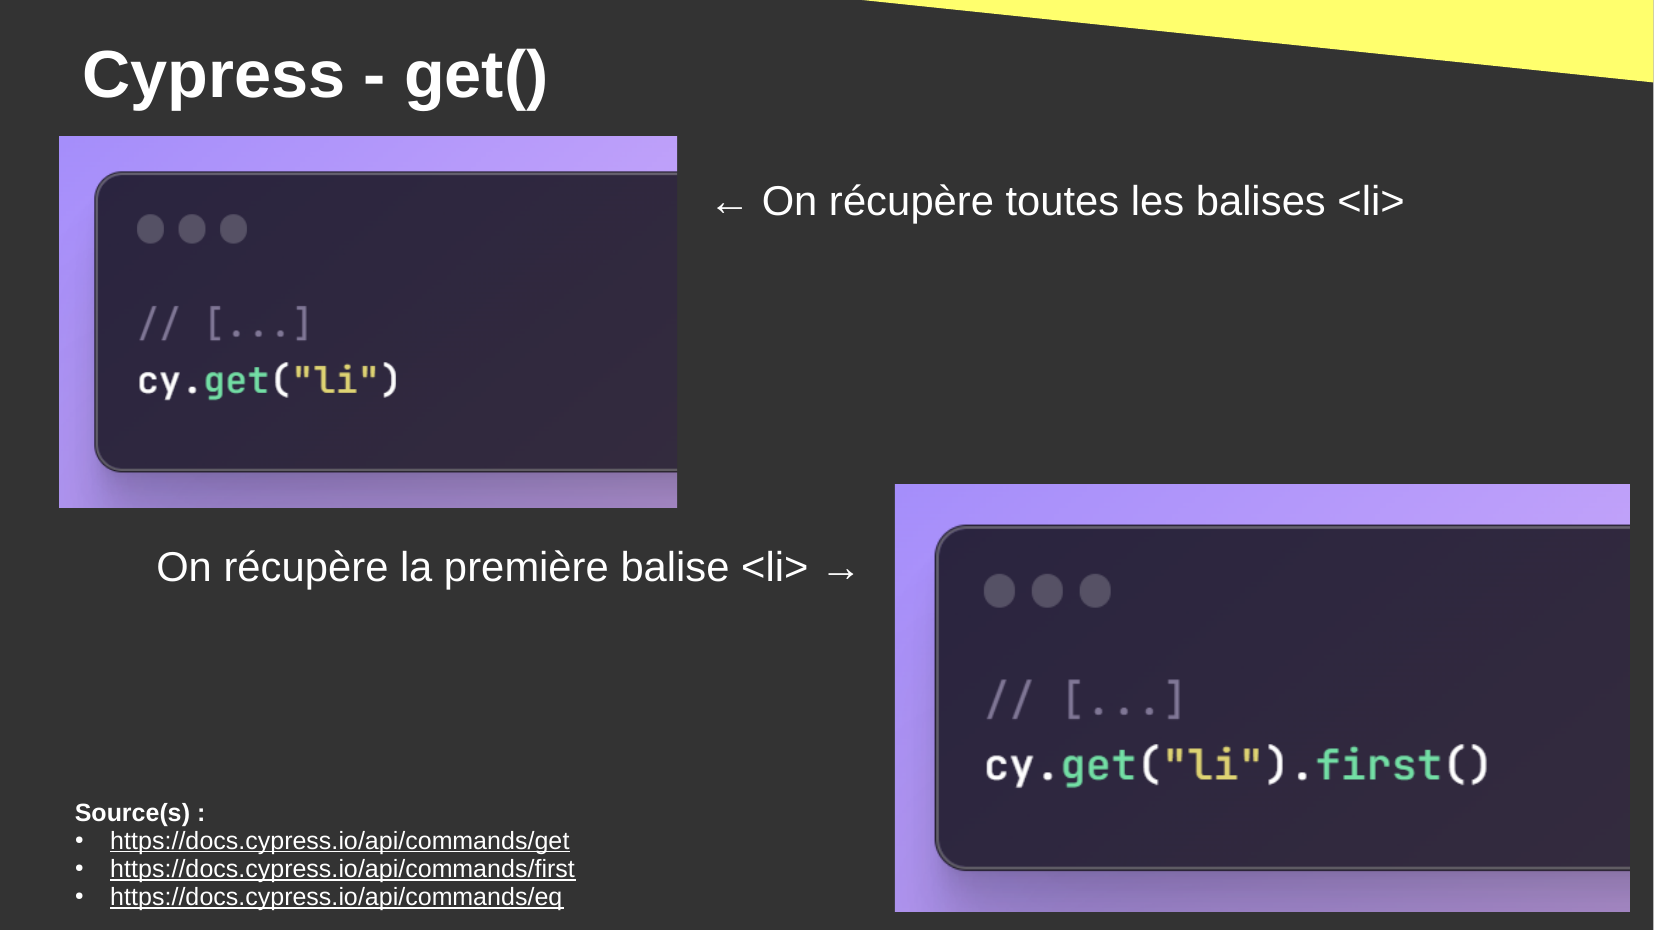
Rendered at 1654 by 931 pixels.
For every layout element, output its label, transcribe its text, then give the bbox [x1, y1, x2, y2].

list ← On récupère toutes les balises <li> [708, 177, 1441, 237]
title Cypress - get() [82, 37, 799, 114]
picture [894, 484, 1630, 912]
list On récupère la première balise <li> → [141, 543, 863, 626]
picture [59, 136, 678, 508]
text_box [862, 0, 1654, 83]
text_box Source(s) : https://docs.cypress.io/api/commands/get https://docs.cypress.io/api/commands/first https://docs.cypress.io/api/commands/eq [60, 791, 1546, 919]
